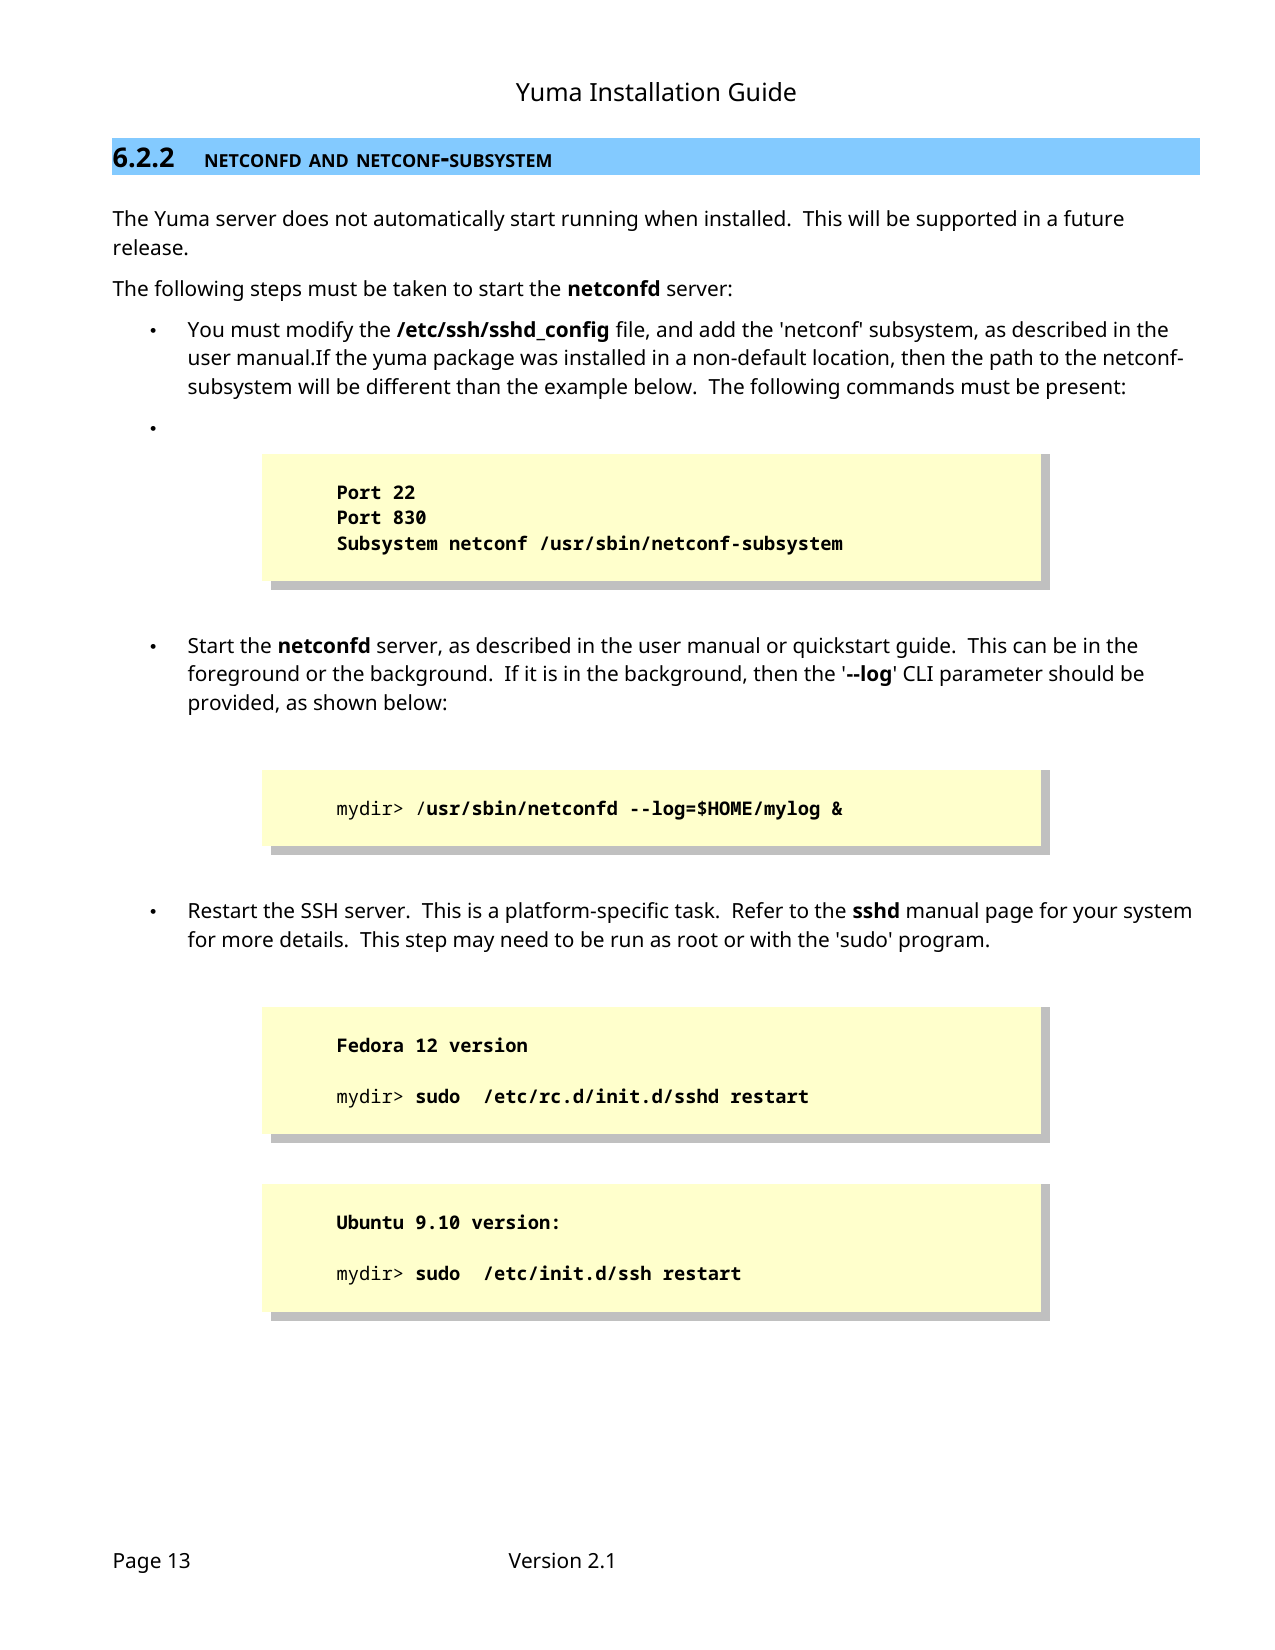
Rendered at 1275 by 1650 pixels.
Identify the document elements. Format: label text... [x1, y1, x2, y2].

text Subsystem netconf /usr/sbin/netconf-subsystem [262, 530, 1041, 556]
text Fedora 12 version mydir> sudo /etc/rc.d/init.d/sshd restart [262, 1007, 1041, 1134]
text Port 830 [262, 505, 1041, 530]
list You must modify the /etc/ssh/sshd_config file, and add the 'netconf' subsystem, as described in the user manual.If the yuma package was installed in a non-default location, then the path to the netconf-subsystem will be different than the example below. The following commands must be present: [150, 315, 1200, 400]
text Port 22 [262, 454, 1041, 505]
text The following steps must be taken to start the netconfd server: [112, 274, 1200, 302]
text Ubuntu 9.10 version: mydir> sudo /etc/init.d/ssh restart [262, 1184, 1041, 1312]
text The Yuma server does not automatically start running when installed. This will be supported in a future release. [112, 204, 1200, 261]
subtitle netconfd and netconf-subsystem [112, 138, 1200, 175]
text mydir> /usr/sbin/netconfd --log=$HOME/mylog & [262, 770, 1041, 846]
list Start the netconfd server, as described in the user manual or quickstart guide. This can be in the foreground or the background. If it is in the background, then the '--log' CLI parameter should be provided, as shown below: [150, 631, 1200, 716]
list Restart the SSH server. This is a platform-specific task. Refer to the sshd manual page for your system for more details. This step may need to be run as root or with the 'sudo' program. [150, 896, 1200, 953]
